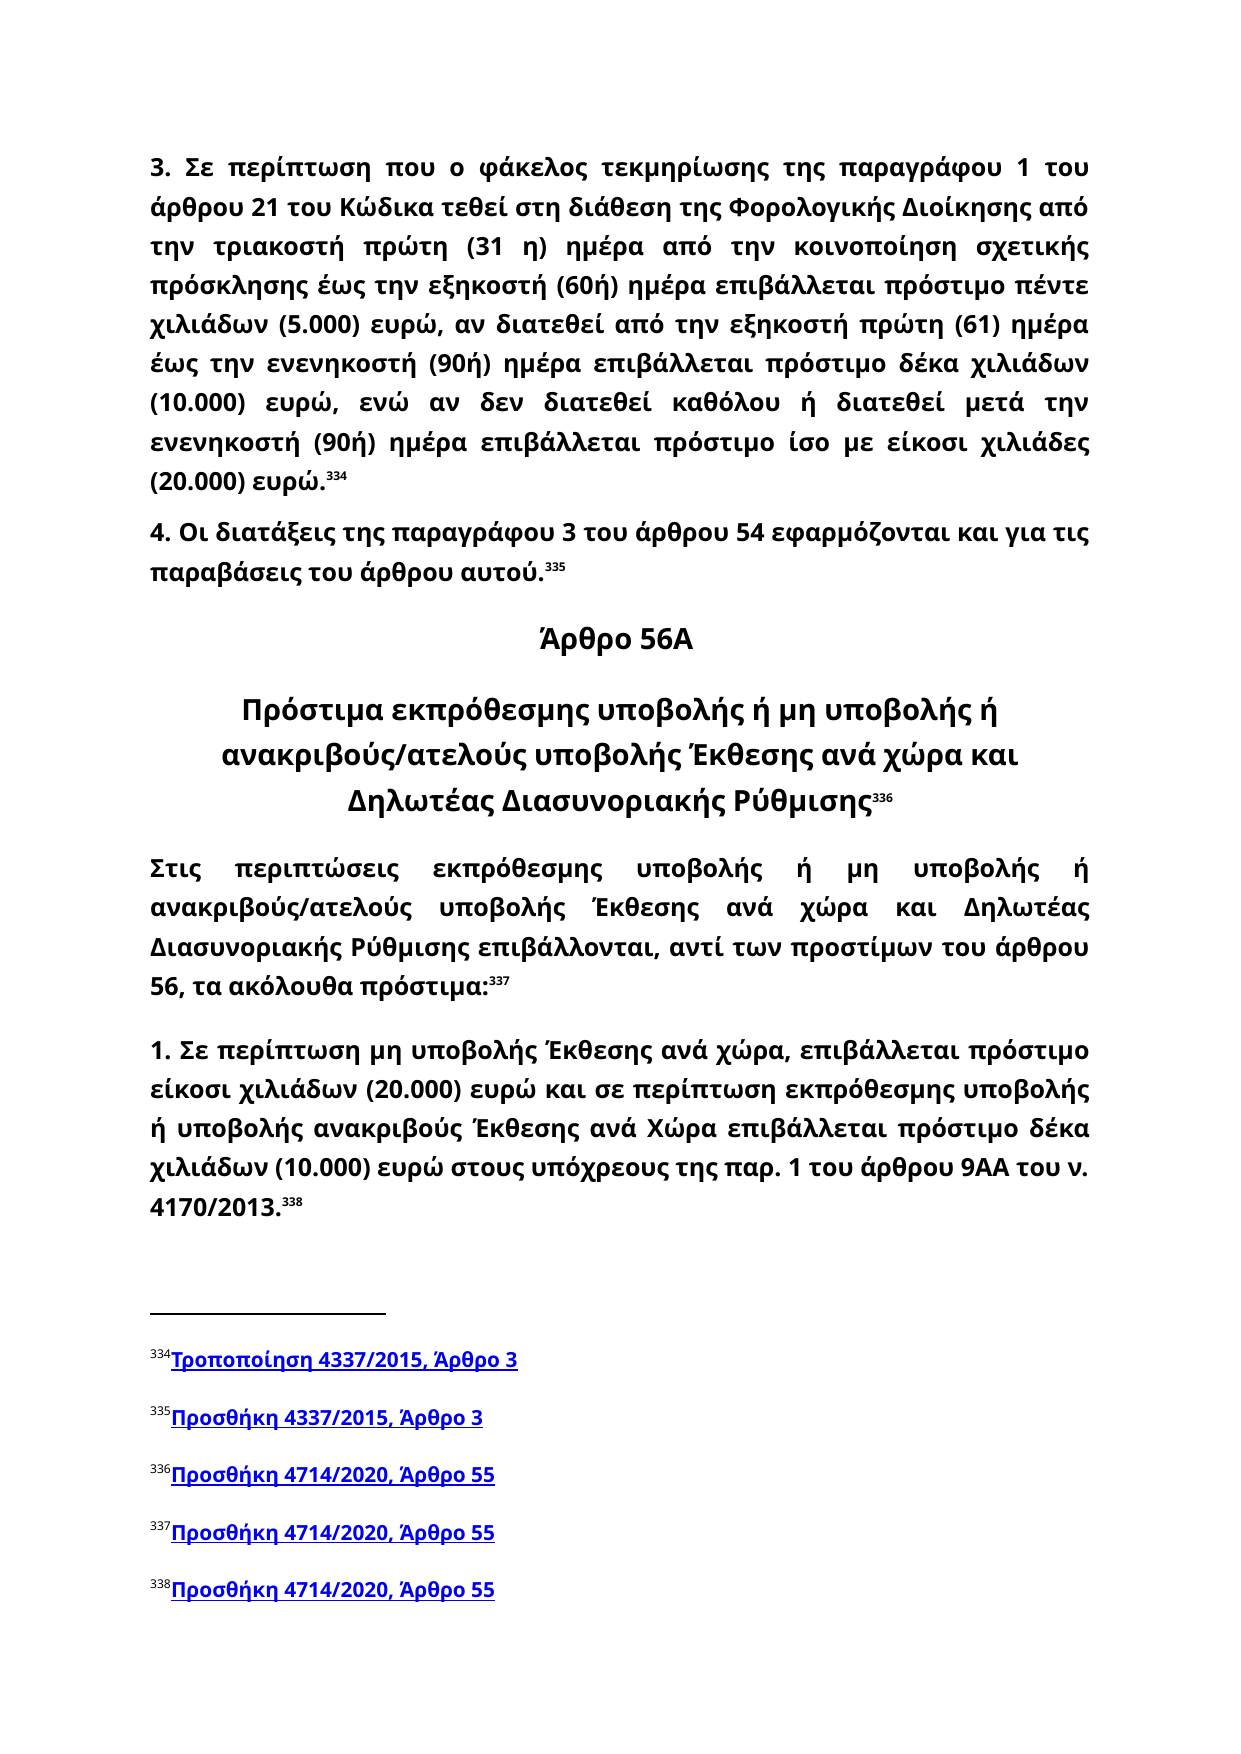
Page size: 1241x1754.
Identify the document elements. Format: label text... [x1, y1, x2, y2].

subtitle Άρθρο 56Α [150, 618, 1090, 658]
text Τροποποίηση 4337/2015, Άρθρο 3 [150, 1345, 1090, 1373]
text 1. Σε περίπτωση μη υποβολής Έκθεσης ανά χώρα, επιβάλλεται πρόστιμο είκοσι χιλιάδων (20.000) ευρώ και σε περίπτωση εκπρόθεσμης υποβολής ή υποβολής ανακριβούς Έκθεσης ανά Χώρα επιβάλλεται πρόστιμο δέκα χιλιάδων (10.000) ευρώ στους υπόχρεους της παρ. 1 του άρθρου 9ΑΑ του ν. 4170/2013. [150, 1032, 1090, 1223]
text Προσθήκη 4714/2020, Άρθρο 55 [150, 1460, 1090, 1489]
subtitle Πρόστιμα εκπρόθεσμης υποβολής ή μη υποβολής ή ανακριβούς/ατελούς υποβολής Έκθεσης ανά χώρα και Δηλωτέας Διασυνοριακής Ρύθμισης [150, 689, 1090, 820]
text Προσθήκη 4714/2020, Άρθρο 55 [150, 1518, 1090, 1546]
text 3. Σε περίπτωση που ο φάκελος τεκμηρίωσης της παραγράφου 1 του άρθρου 21 του Κώδικα τεθεί στη διάθεση της Φορολογικής Διοίκησης από την τριακοστή πρώτη (31 η) ημέρα από την κοινοποίηση σχετικής πρόσκλησης έως την εξηκοστή (60ή) ημέρα επιβάλλεται πρόστιμο πέντε χιλιάδων (5.000) ευρώ, αν διατεθεί από την εξηκοστή πρώτη (61) ημέρα έως την ενενηκοστή (90ή) ημέρα επιβάλλεται πρόστιμο δέκα χιλιάδων (10.000) ευρώ, ενώ αν δεν διατεθεί καθόλου ή διατεθεί μετά την ενενηκοστή (90ή) ημέρα επιβάλλεται πρόστιμο ίσο με είκοσι χιλιάδες (20.000) ευρώ. [150, 150, 1090, 497]
text 4. Οι διατάξεις της παραγράφου 3 του άρθρου 54 εφαρμόζονται και για τις παραβάσεις του άρθρου αυτού. [150, 515, 1090, 588]
text Προσθήκη 4714/2020, Άρθρο 55 [150, 1576, 1090, 1604]
text Στις περιπτώσεις εκπρόθεσμης υποβολής ή μη υποβολής ή ανακριβούς/ατελούς υποβολής Έκθεσης ανά χώρα και Δηλωτέας Διασυνοριακής Ρύθμισης επιβάλλονται, αντί των προστίμων του άρθρου 56, τα ακόλουθα πρόστιμα: [150, 851, 1090, 1002]
text Προσθήκη 4337/2015, Άρθρο 3 [150, 1403, 1090, 1431]
